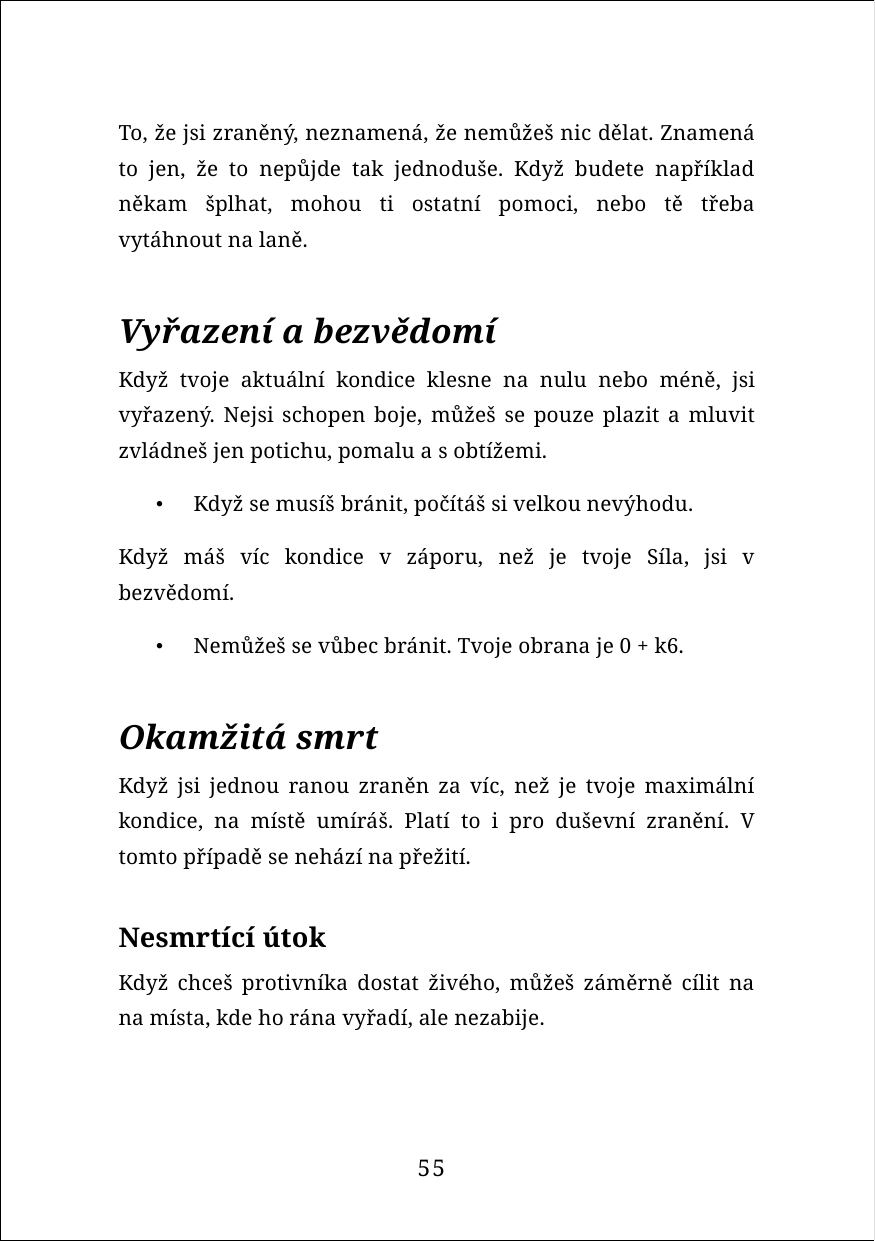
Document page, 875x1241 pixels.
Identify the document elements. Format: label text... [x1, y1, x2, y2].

text Když tvoje aktuální kondice klesne na nulu nebo méně, jsi vyřazený. Nejsi schopen boje, můžeš se pouze plazit a mluvit zvládneš jen potichu, pomalu a s obtížemi. [118, 365, 756, 464]
list Když se musíš bránit, počítáš si velkou nevýhodu. [156, 489, 756, 517]
text Když jsi jednou ranou zraněn za víc, než je tvoje maximální kondice, na místě umíráš. Platí to i pro duševní zranění. V tomto případě se nehází na přežití. [118, 771, 756, 871]
list Nemůžeš se vůbec bránit. Tvoje obrana je 0 + k6. [156, 631, 756, 659]
subtitle Vyřazení a bezvědomí [118, 308, 756, 353]
text To, že jsi zraněný, neznamená, že nemůžeš nic dělat. Znamená to jen, že to nepůjde tak jednoduše. Když budete například někam šplhat, mohou ti ostatní pomoci, nebo tě třeba vytáhnout na laně. [118, 118, 756, 253]
text Když chceš protivníka dostat živého, můžeš záměrně cílit na na místa, kde ho rána vyřadí, ale nezabije. [118, 968, 756, 1032]
subtitle Okamžitá smrt [118, 714, 756, 759]
subtitle Nesmrtící útok [118, 919, 756, 956]
text Když máš víc kondice v záporu, než je tvoje Síla, jsi v bezvědomí. [118, 542, 756, 606]
